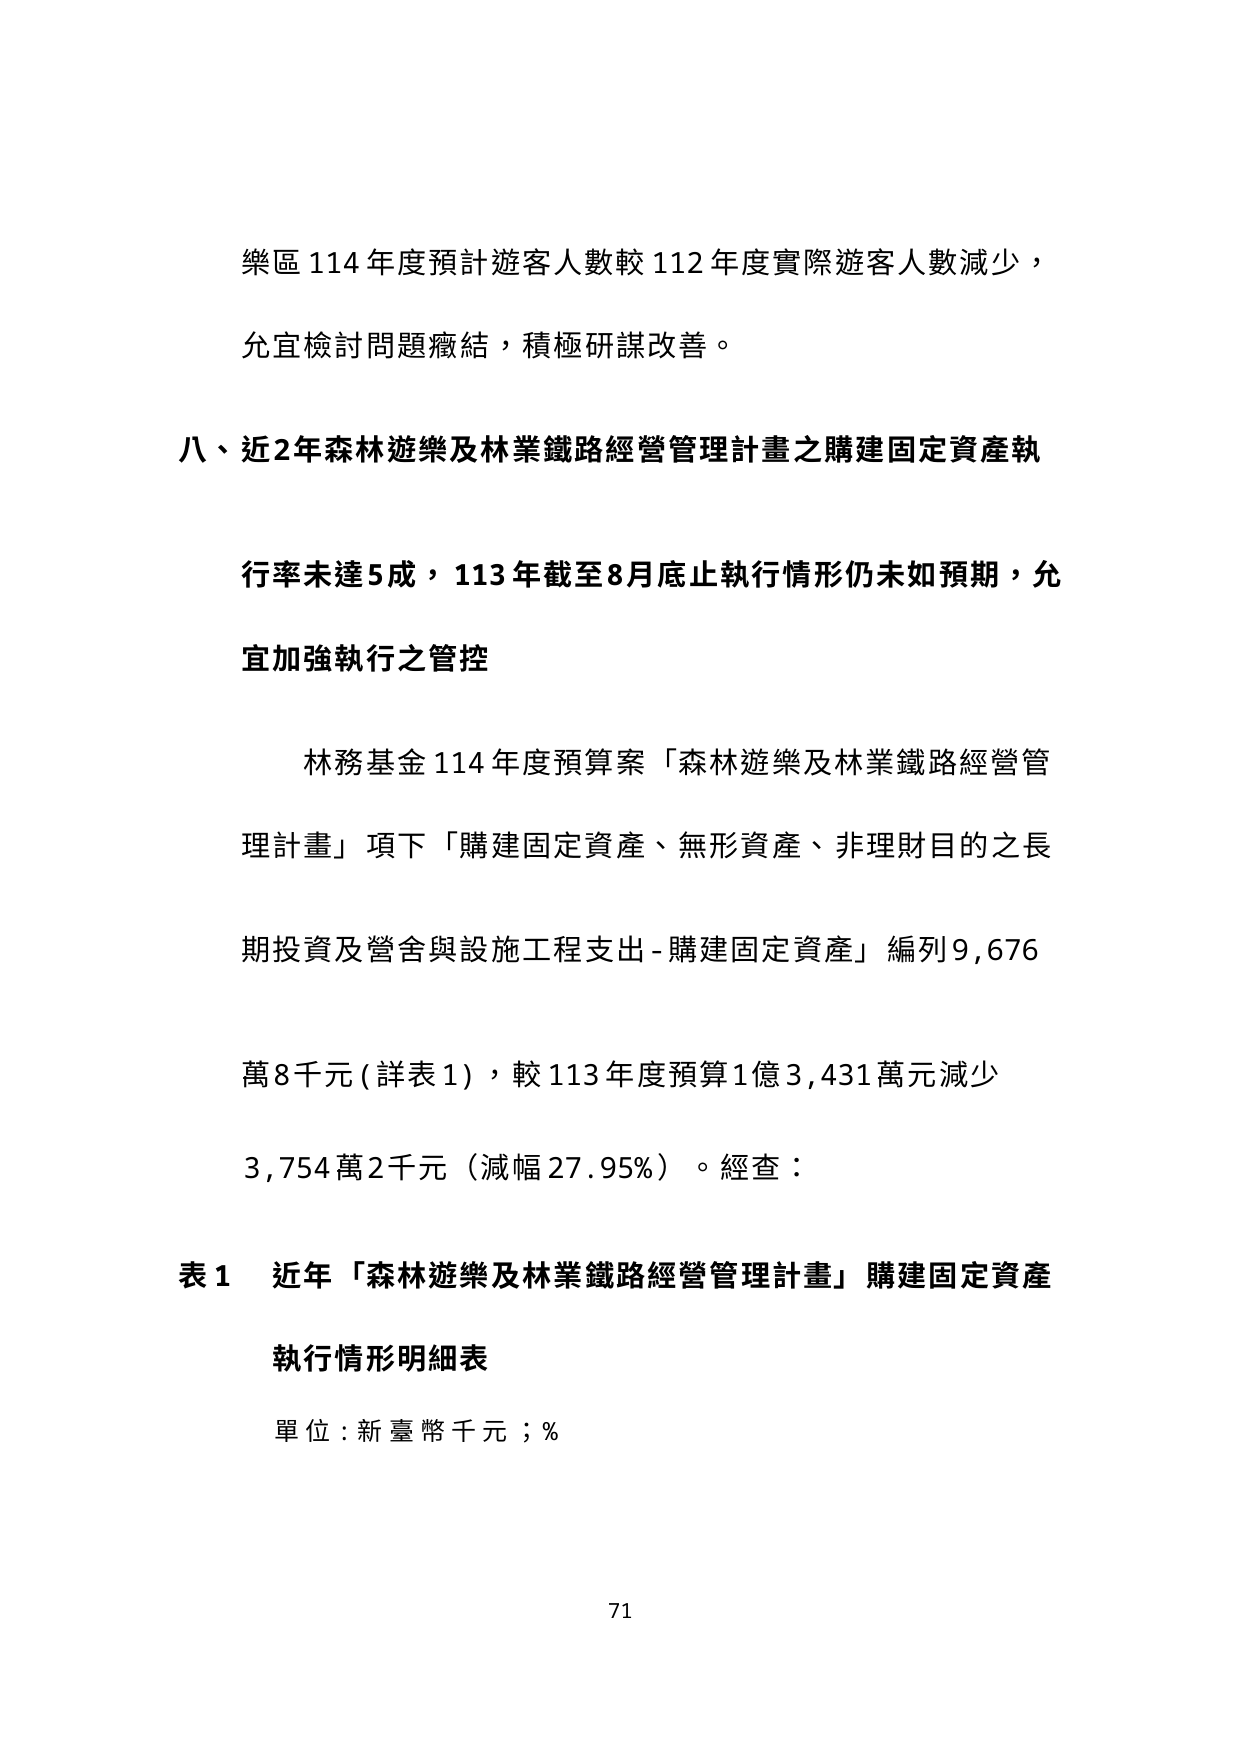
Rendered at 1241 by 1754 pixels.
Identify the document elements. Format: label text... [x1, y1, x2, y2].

text 林務基金114年度預算案「森林遊樂及林業鐵路經營管理計畫」項下「購建固定資產、無形資產、非理財目的之長期投資及營舍與設施工程支出-購建固定資產」編列9,676萬8千元(詳表1)，較113年度預算1億3,431萬元減少3,754萬2千元（減幅27.95%）。經查： [236, 677, 1063, 1177]
text 八、近2年森林遊樂及林業鐵路經營管理計畫之購建固定資產執行率未達5成，113年截至8月底止執行情形仍未如預期，允宜加強執行之管控 [177, 365, 1063, 677]
text 表1 近年「森林遊樂及林業鐵路經營管理計畫」購建固定資產執行情形明細表 單位:新臺幣千元；% [173, 1190, 1078, 1440]
text 樂區114年度預計遊客人數較112年度實際遊客人數減少，允宜檢討問題癥結，積極研謀改善。 [236, 177, 1063, 365]
